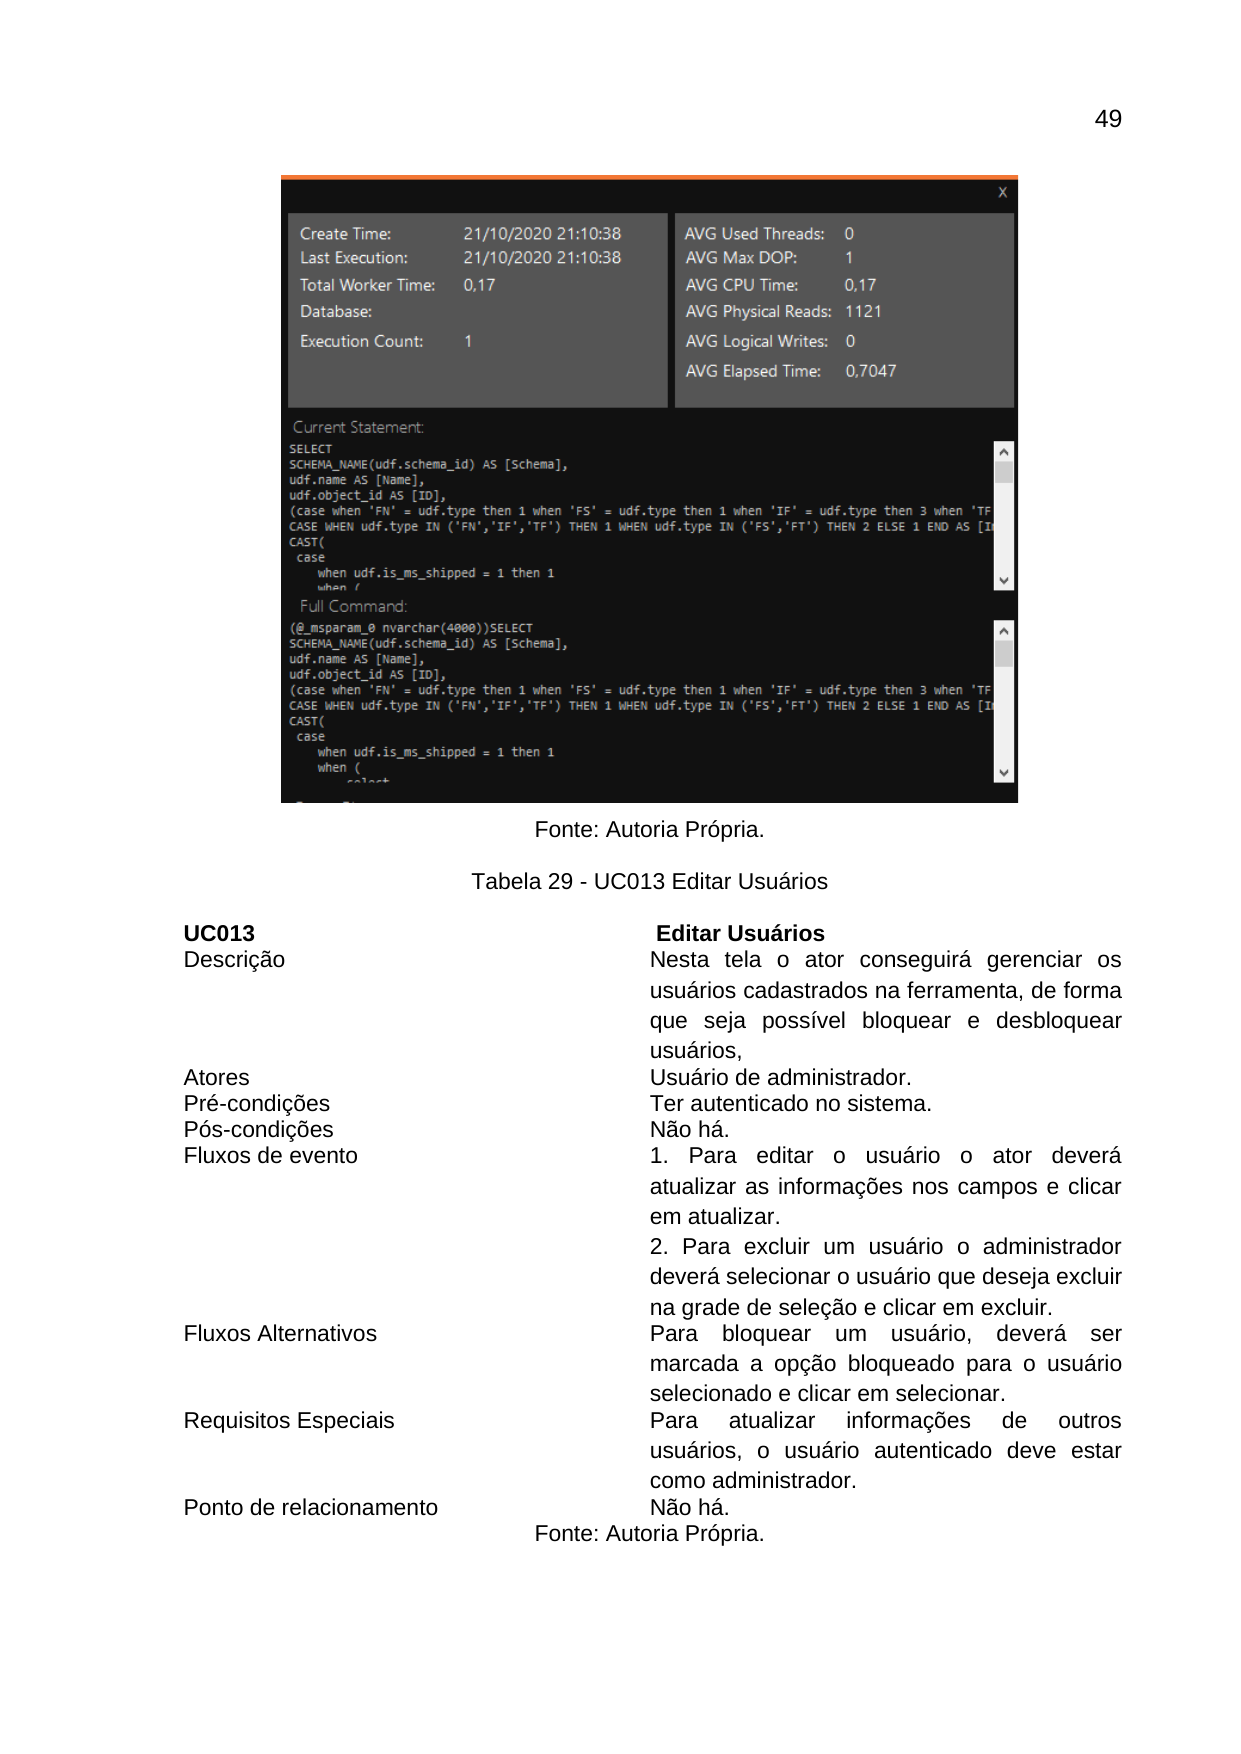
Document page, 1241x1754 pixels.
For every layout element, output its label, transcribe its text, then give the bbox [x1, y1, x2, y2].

table_cell Ter autenticado no sistema. [650, 1090, 1122, 1116]
table_cell Fluxos Alternativos [177, 1320, 649, 1407]
picture [281, 175, 1019, 803]
table_cell Atores [177, 1064, 649, 1090]
table_cell Para atualizar informações de outros usuários, o usuário autenticado deve estar como administrador. [650, 1407, 1122, 1493]
table_cell Fluxos de evento [177, 1143, 649, 1320]
table_cell Requisitos Especiais [177, 1407, 649, 1493]
table_cell Para bloquear um usuário, deverá ser marcada a opção bloqueado para o usuário selecionado e clicar em selecionar. [650, 1320, 1122, 1407]
table_header UC013 [177, 920, 649, 946]
table_cell Descrição [177, 946, 649, 1063]
table_cell Não há. [650, 1494, 1122, 1520]
table_cell Ponto de relacionamento [177, 1494, 649, 1520]
text Tabela 29 - UC013 Editar Usuários [177, 868, 1122, 894]
table_cell Não há. [650, 1116, 1122, 1142]
text Fonte: Autoria Própria. [177, 803, 1122, 842]
table_cell 1. Para editar o usuário o ator deverá atualizar as informações nos campos e clicar em atualizar. 2. Para excluir um usuário o administrador deverá selecionar o usuário que deseja excluir na grade de seleção e clicar em excluir. [650, 1143, 1122, 1320]
table_header Editar Usuários [650, 920, 1122, 946]
table_cell Usuário de administrador. [650, 1064, 1122, 1090]
text Fonte: Autoria Própria. [177, 1520, 1122, 1546]
table_cell Pós-condições [177, 1116, 649, 1142]
table_cell Nesta tela o ator conseguirá gerenciar os usuários cadastrados na ferramenta, de forma que seja possível bloquear e desbloquear usuários, [650, 946, 1122, 1063]
table_cell Pré-condições [177, 1090, 649, 1116]
